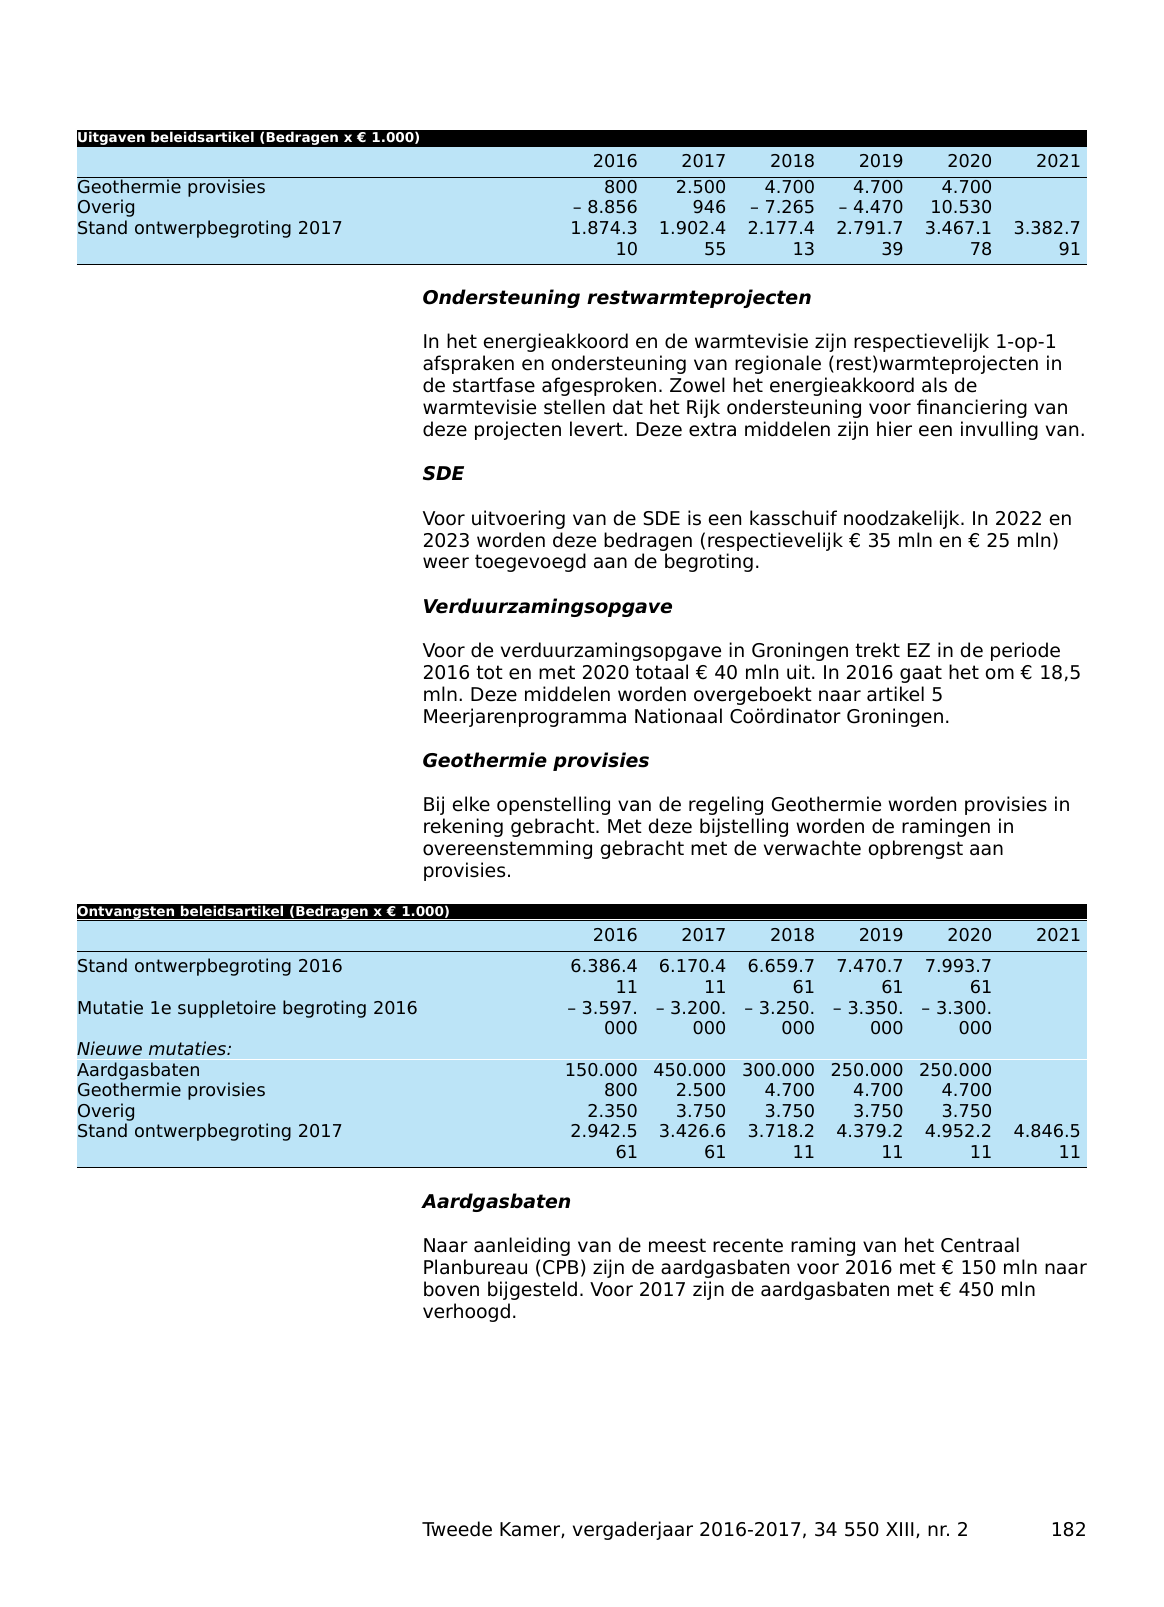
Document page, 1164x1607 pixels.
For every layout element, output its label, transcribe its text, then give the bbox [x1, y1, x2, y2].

table_cell 2.942.561 [555, 1121, 644, 1167]
table_cell Stand ontwerpbegroting 2016 [77, 952, 555, 998]
table_cell 2016 [555, 147, 644, 177]
table_cell Overig [77, 197, 555, 218]
table_cell 3.382.791 [998, 218, 1087, 264]
text Voor uitvoering van de SDE is een kasschuif noodzakelijk. In 2022 en 2023 worden deze bedragen (respectievelijk € 35 mln en € 25 mln) weer toegevoegd aan de begroting. [422, 507, 1087, 573]
table_cell 6.386.411 [555, 952, 644, 998]
table_cell 2020 [909, 921, 998, 951]
table_cell [998, 178, 1087, 197]
table_cell 4.700 [732, 1080, 821, 1101]
table_cell 2021 [998, 147, 1087, 177]
subtitle SDE [422, 463, 1087, 485]
table_cell Geothermie provisies [77, 1080, 555, 1101]
table_cell 2019 [821, 147, 909, 177]
table_cell Geothermie provisies [77, 178, 555, 197]
table_header Ontvangsten beleidsartikel (Bedragen x € 1.000) [77, 904, 1087, 919]
table_cell [77, 147, 555, 177]
table_cell Overig [77, 1101, 555, 1121]
table_cell – 3.200.000 [644, 998, 732, 1039]
subtitle Geothermie provisies [422, 750, 1087, 772]
text Bij elke openstelling van de regeling Geothermie worden provisies in rekening gebracht. Met deze bijstelling worden de ramingen in overeenstemming gebracht met de verwachte opbrengst aan provisies. [422, 794, 1087, 882]
table_cell Nieuwe mutaties: [77, 1039, 555, 1059]
table_cell 250.000 [909, 1060, 998, 1080]
table_cell [732, 1039, 821, 1059]
table_cell 1.874.310 [555, 218, 644, 264]
table_cell [909, 1039, 998, 1059]
table_cell 3.467.178 [909, 218, 998, 264]
table_cell 800 [555, 178, 644, 197]
table_cell 4.700 [821, 1080, 909, 1101]
table_cell 4.700 [909, 1080, 998, 1101]
text Naar aanleiding van de meest recente raming van het Centraal Planbureau (CPB) zijn de aardgasbaten voor 2016 met € 150 mln naar boven bijgesteld. Voor 2017 zijn de aardgasbaten met € 450 mln verhoogd. [422, 1235, 1087, 1323]
table_cell 2016 [555, 921, 644, 951]
table_cell [998, 1039, 1087, 1059]
table_cell 3.750 [909, 1101, 998, 1121]
table_cell 2.177.413 [732, 218, 821, 264]
table_cell – 8.856 [555, 197, 644, 218]
table_cell 10.530 [909, 197, 998, 218]
table_cell 3.750 [644, 1101, 732, 1121]
table_cell [644, 1039, 732, 1059]
table_cell 800 [555, 1080, 644, 1101]
table_cell 2017 [644, 921, 732, 951]
table_cell 6.170.411 [644, 952, 732, 998]
table_cell 3.750 [821, 1101, 909, 1121]
table_cell 4.952.211 [909, 1121, 998, 1167]
table_cell [821, 1039, 909, 1059]
table_cell Mutatie 1e suppletoire begroting 2016 [77, 998, 555, 1039]
table_cell – 7.265 [732, 197, 821, 218]
text Voor de verduurzamingsopgave in Groningen trekt EZ in de periode 2016 tot en met 2020 totaal € 40 mln uit. In 2016 gaat het om € 18,5 mln. Deze middelen worden overgeboekt naar artikel 5 Meerjarenprogramma Nationaal Coördinator Groningen. [422, 640, 1087, 728]
table_cell [998, 197, 1087, 218]
table_cell 4.700 [732, 178, 821, 197]
table_cell 4.700 [821, 178, 909, 197]
table_cell 2018 [732, 147, 821, 177]
subtitle Ondersteuning restwarmteprojecten [422, 287, 1087, 309]
subtitle Aardgasbaten [422, 1191, 1087, 1212]
table_cell 2021 [998, 921, 1087, 951]
table_cell 3.426.661 [644, 1121, 732, 1167]
table_cell 2018 [732, 921, 821, 951]
table_cell 7.470.761 [821, 952, 909, 998]
table_cell 7.993.761 [909, 952, 998, 998]
table_cell 2.500 [644, 1080, 732, 1101]
table_cell [77, 921, 555, 951]
table_cell [998, 952, 1087, 998]
table_cell 2.350 [555, 1101, 644, 1121]
table_cell 1.902.455 [644, 218, 732, 264]
table_cell 2017 [644, 147, 732, 177]
table_cell – 3.250.000 [732, 998, 821, 1039]
table_cell – 3.300.000 [909, 998, 998, 1039]
table_cell 450.000 [644, 1060, 732, 1080]
text In het energieakkoord en de warmtevisie zijn respectievelijk 1-op-1 afspraken en ondersteuning van regionale (rest)warmteprojecten in de startfase afgesproken. Zowel het energieakkoord als de warmtevisie stellen dat het Rijk ondersteuning voor financiering van deze projecten levert. Deze extra middelen zijn hier een invulling van. [422, 331, 1087, 441]
table_cell 6.659.761 [732, 952, 821, 998]
table_cell 2020 [909, 147, 998, 177]
table_cell 946 [644, 197, 732, 218]
table_cell 2.791.739 [821, 218, 909, 264]
table_cell Stand ontwerpbegroting 2017 [77, 218, 555, 264]
table_cell 3.718.211 [732, 1121, 821, 1167]
table_cell 3.750 [732, 1101, 821, 1121]
table_cell [998, 1101, 1087, 1121]
table_cell 2019 [821, 921, 909, 951]
table_header Uitgaven beleidsartikel (Bedragen x € 1.000) [77, 130, 1087, 146]
table_cell 4.379.211 [821, 1121, 909, 1167]
table_cell [998, 998, 1087, 1039]
table_cell Stand ontwerpbegroting 2017 [77, 1121, 555, 1167]
table_cell 250.000 [821, 1060, 909, 1080]
table_cell 4.846.511 [998, 1121, 1087, 1167]
table_cell 4.700 [909, 178, 998, 197]
table_cell Aardgasbaten [77, 1060, 555, 1080]
subtitle Verduurzamingsopgave [422, 596, 1087, 618]
table_cell 300.000 [732, 1060, 821, 1080]
table_cell [555, 1039, 644, 1059]
table_cell – 4.470 [821, 197, 909, 218]
table_cell – 3.597.000 [555, 998, 644, 1039]
table_cell 150.000 [555, 1060, 644, 1080]
table_cell – 3.350.000 [821, 998, 909, 1039]
table_cell [998, 1060, 1087, 1080]
table_cell 2.500 [644, 178, 732, 197]
table_cell [998, 1080, 1087, 1101]
